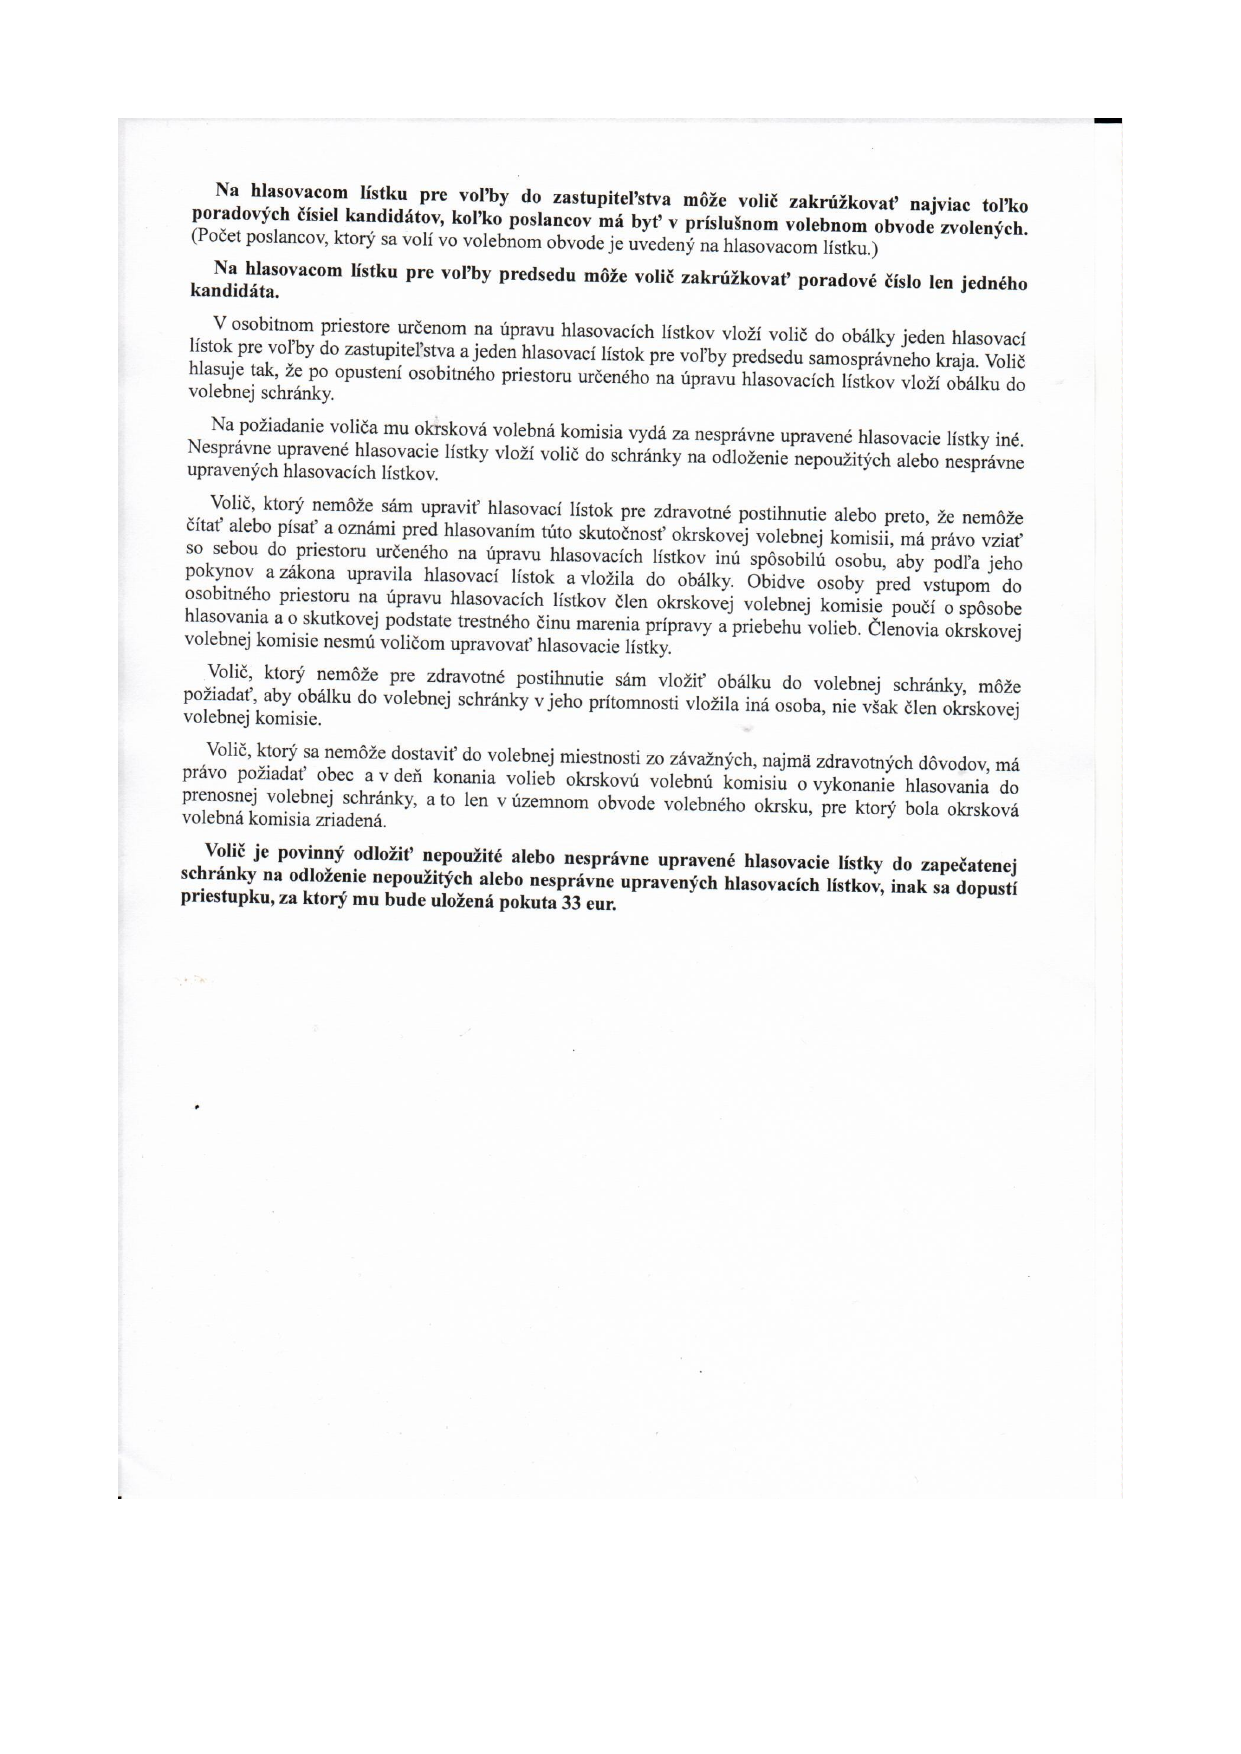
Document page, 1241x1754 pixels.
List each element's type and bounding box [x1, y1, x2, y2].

picture [118, 118, 1123, 1499]
